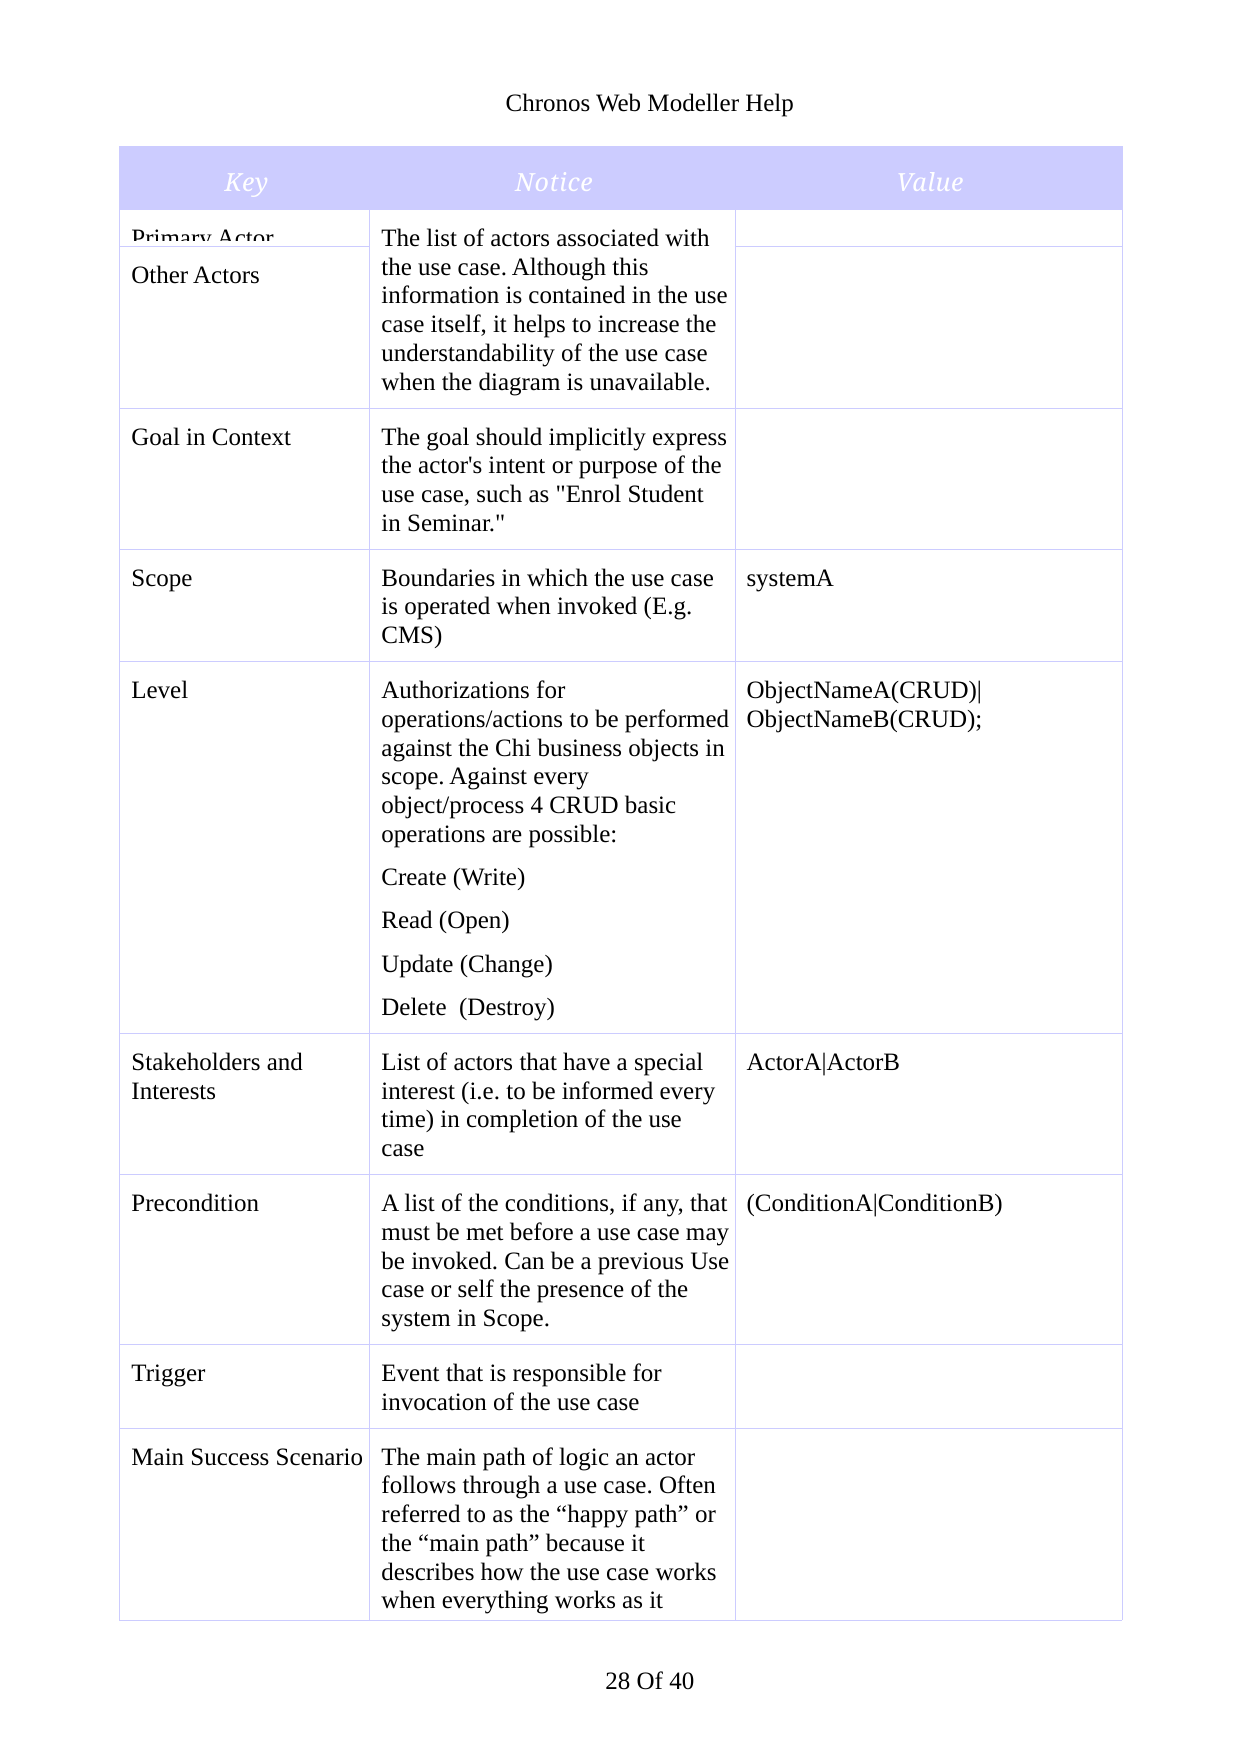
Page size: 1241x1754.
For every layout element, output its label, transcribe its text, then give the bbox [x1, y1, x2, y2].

table_cell Goal in Context [120, 409, 369, 548]
table_cell The list of actors associated with the use case. Although this information is contained in the use case itself, it helps to increase the understandability of the use case when the diagram is unavailable. [370, 210, 735, 407]
table_header Key [120, 147, 369, 209]
table_cell Trigger [120, 1345, 369, 1428]
table_cell [736, 1429, 1122, 1620]
table_cell Boundaries in which the use case is operated when invoked (E.g. CMS) [370, 550, 735, 661]
table_cell [736, 409, 1122, 548]
table_cell ObjectNameA(CRUD)| ObjectNameB(CRUD); [736, 662, 1122, 1033]
table_cell [736, 210, 1122, 246]
table_cell systemA [736, 550, 1122, 661]
table_header Value [736, 147, 1122, 209]
table_cell Stakeholders and Interests [120, 1034, 369, 1174]
table_cell ActorA|ActorB [736, 1034, 1122, 1174]
table_cell Level [120, 662, 369, 1033]
table_header Notice [370, 147, 735, 209]
table_cell Main Success Scenario [120, 1429, 369, 1620]
table_cell The main path of logic an actor follows through a use case. Often referred to as the “happy path” or the “main path” because it describes how the use case works when everything works as it [370, 1429, 735, 1620]
table_cell Event that is responsible for invocation of the use case [370, 1345, 735, 1428]
table_cell [736, 247, 1122, 407]
table_cell The goal should implicitly express the actor's intent or purpose of the use case, such as "Enrol Student in Seminar." [370, 409, 735, 548]
table_cell Scope [120, 550, 369, 661]
table_cell Other Actors [120, 247, 369, 407]
table_cell A list of the conditions, if any, that must be met before a use case may be invoked. Can be a previous Use case or self the presence of the system in Scope. [370, 1175, 735, 1344]
table_cell List of actors that have a special interest (i.e. to be informed every time) in completion of the use case [370, 1034, 735, 1174]
table_cell [736, 1345, 1122, 1428]
table_cell Primary Actor [120, 210, 369, 246]
table_cell Precondition [120, 1175, 369, 1344]
table_cell Authorizations for operations/actions to be performed against the Chi business objects in scope. Against every object/process 4 CRUD basic operations are possible: Create (Write) Read (Open) Update (Change) Delete (Destroy) [370, 662, 735, 1033]
table_cell (ConditionA|ConditionB) [736, 1175, 1122, 1344]
